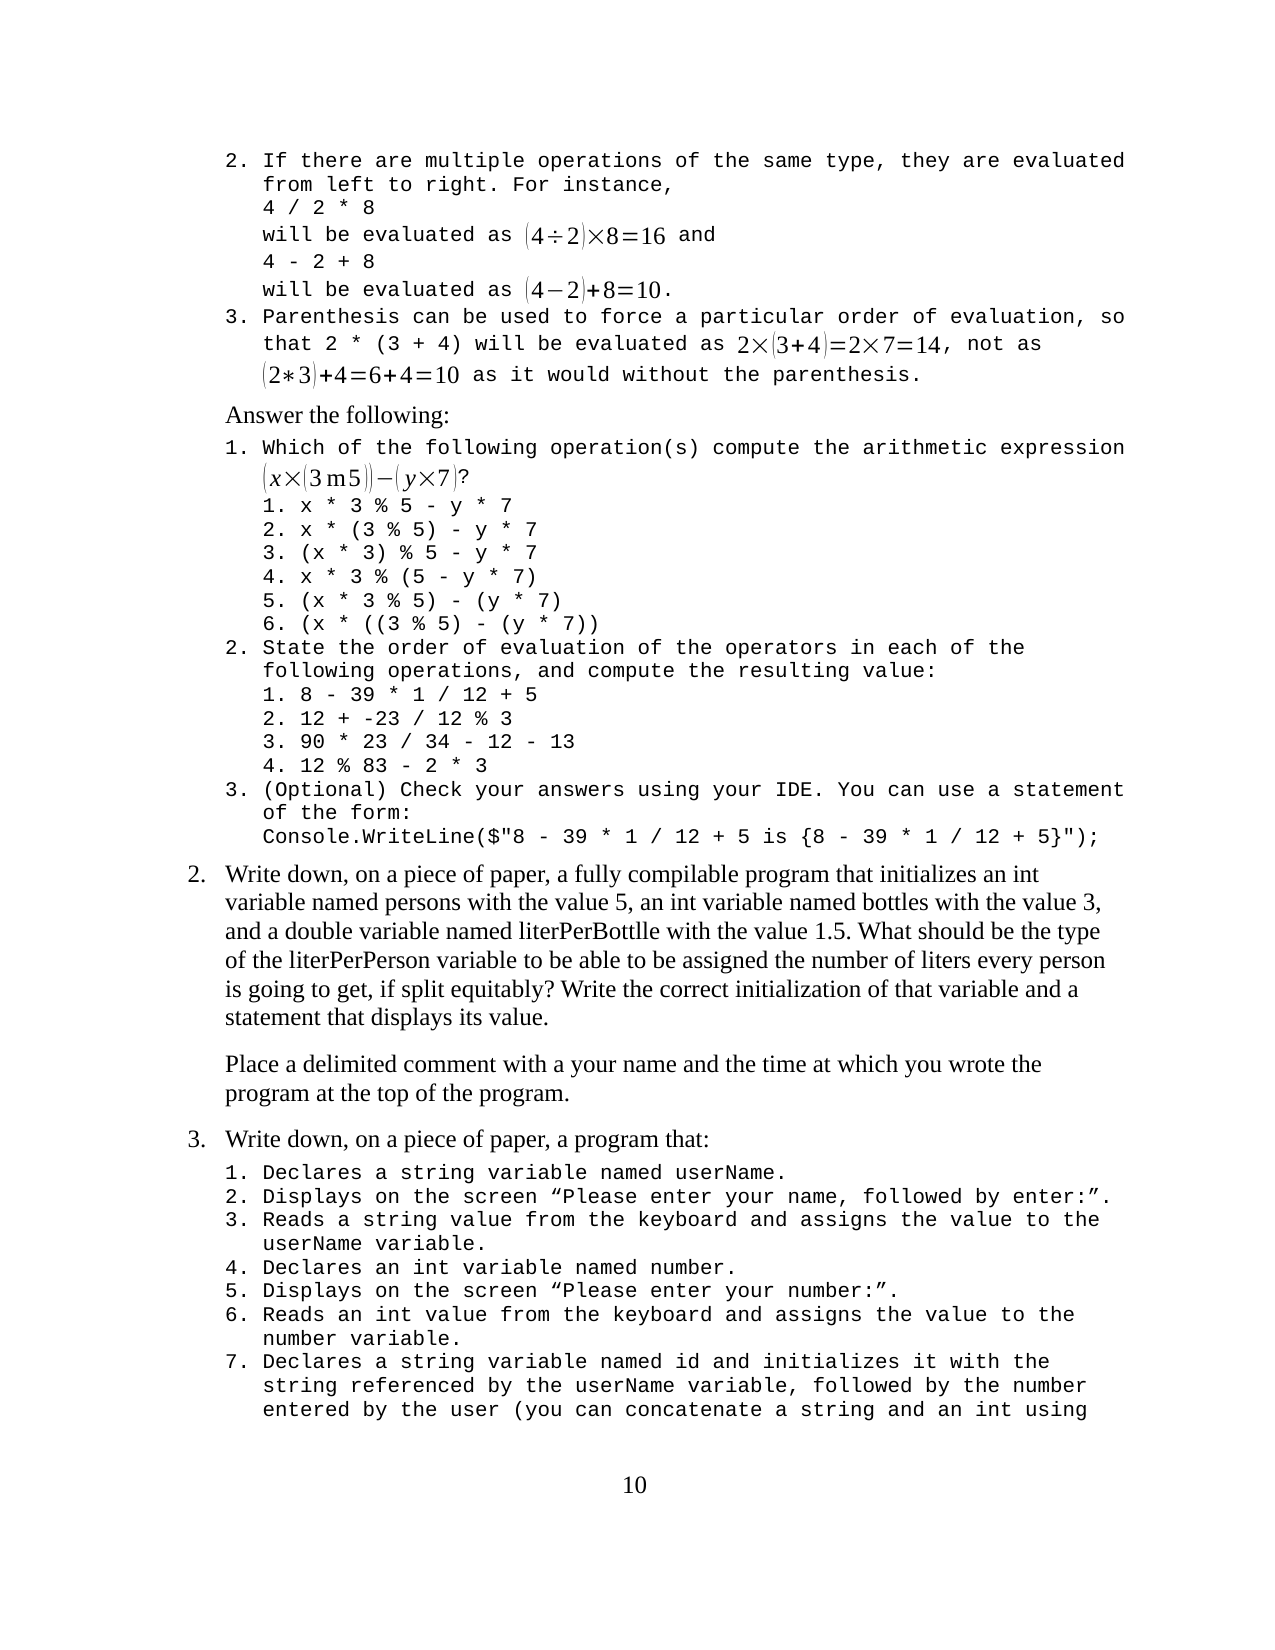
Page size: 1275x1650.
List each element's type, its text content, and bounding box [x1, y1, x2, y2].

list (x * 3 % 5) - (y * 7) [262, 589, 1125, 613]
list Which of the following operation(s) compute the arithmetic expression ? [225, 437, 1125, 495]
list will be evaluated as and [225, 221, 1125, 252]
list Declares a string variable named userName. [225, 1162, 1125, 1186]
list Reads a string value from the keyboard and assigns the value to the userName variable. [225, 1209, 1125, 1257]
list 8 - 39 * 1 / 12 + 5 [262, 684, 1125, 708]
list Displays on the screen “Please enter your name, followed by enter:”. [225, 1186, 1125, 1209]
list Displays on the screen “Please enter your number:”. [225, 1280, 1125, 1304]
list x * 3 % 5 - y * 7 [262, 495, 1125, 519]
list x * 3 % (5 - y * 7) [262, 566, 1125, 589]
list Write down, on a piece of paper, a program that: [187, 1124, 1125, 1153]
list 12 % 83 - 2 * 3 [262, 755, 1125, 779]
list Console.WriteLine($"8 - 39 * 1 / 12 + 5 is {8 - 39 * 1 / 12 + 5}"); [225, 826, 1125, 850]
list If there are multiple operations of the same type, they are evaluated from left to right. For instance, [225, 150, 1125, 197]
list (Optional) Check your answers using your IDE. You can use a statement of the form: [225, 779, 1125, 826]
list 90 * 23 / 34 - 12 - 13 [262, 731, 1125, 755]
list Write down, on a piece of paper, a fully compilable program that initializes an int variable named persons with the value 5, an int variable named bottles with the value 3, and a double variable named literPerBottlle with the value 1.5. What should be the type of the literPerPerson variable to be able to be assigned the number of liters every person is going to get, if split equitably? Write the correct initialization of that variable and a statement that displays its value. [187, 859, 1125, 1031]
list Declares a string variable named id and initializes it with the string referenced by the userName variable, followed by the number entered by the user (you can concatenate a string and an int using [225, 1351, 1125, 1422]
list (x * 3) % 5 - y * 7 [262, 542, 1125, 566]
list Declares an int variable named number. [225, 1257, 1125, 1280]
list 4 - 2 + 8 [225, 252, 1125, 275]
list 4 / 2 * 8 [225, 197, 1125, 221]
list Place a delimited comment with a your name and the time at which you wrote the program at the top of the program. [187, 1049, 1125, 1107]
list Answer the following: [187, 400, 1125, 428]
list will be evaluated as . [225, 275, 1125, 306]
list 12 + -23 / 12 % 3 [262, 708, 1125, 731]
list x * (3 % 5) - y * 7 [262, 519, 1125, 542]
list Reads an int value from the keyboard and assigns the value to the number variable. [225, 1304, 1125, 1351]
list State the order of evaluation of the operators in each of the following operations, and compute the resulting value: [225, 637, 1125, 684]
list Parenthesis can be used to force a particular order of evaluation, so that 2 * (3 + 4) will be evaluated as , not as as it would without the parenthesis. [225, 306, 1125, 391]
list (x * ((3 % 5) - (y * 7)) [262, 613, 1125, 637]
